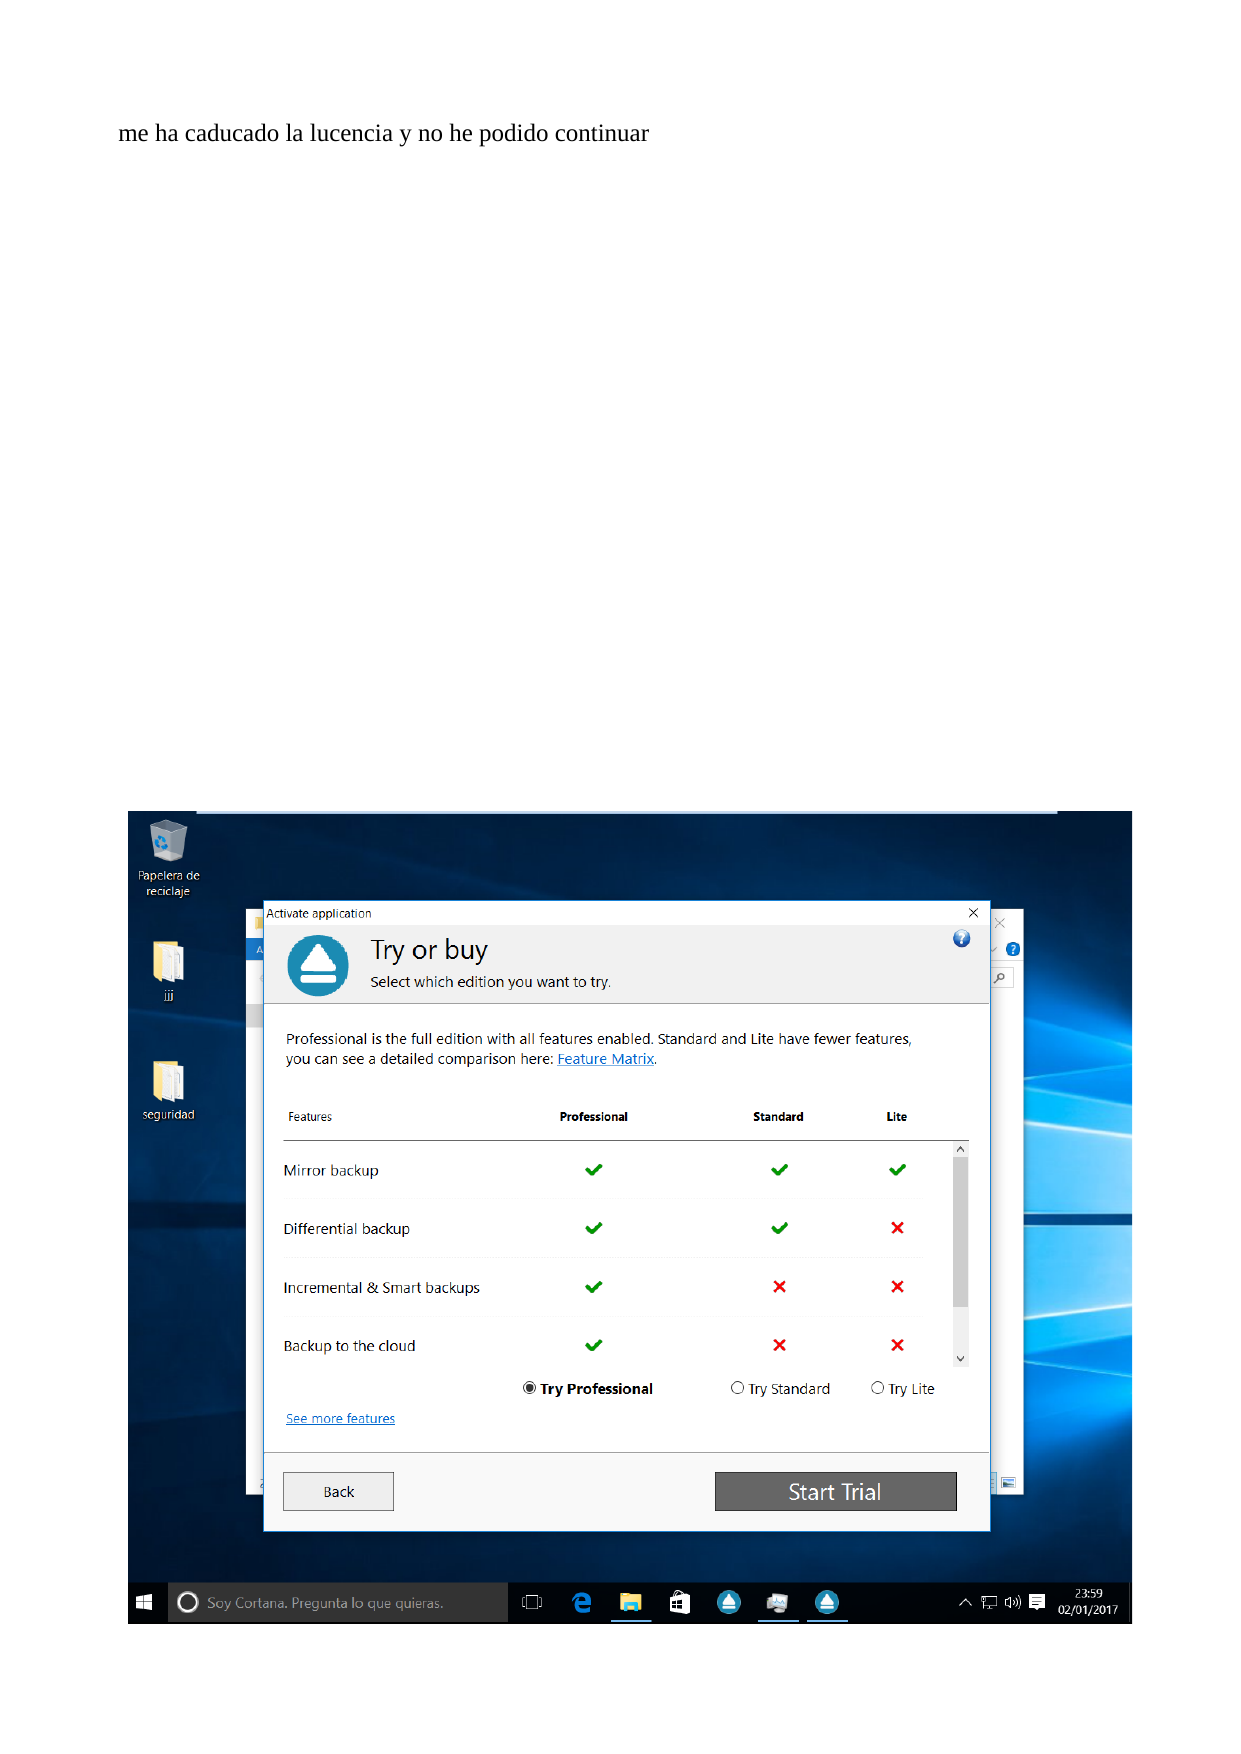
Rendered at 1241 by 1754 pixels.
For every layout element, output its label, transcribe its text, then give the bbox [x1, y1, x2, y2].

picture [1118, 1043, 1133, 1051]
picture [128, 811, 1133, 1624]
text me ha caducado la lucencia y no he podido continuar [118, 118, 1122, 147]
